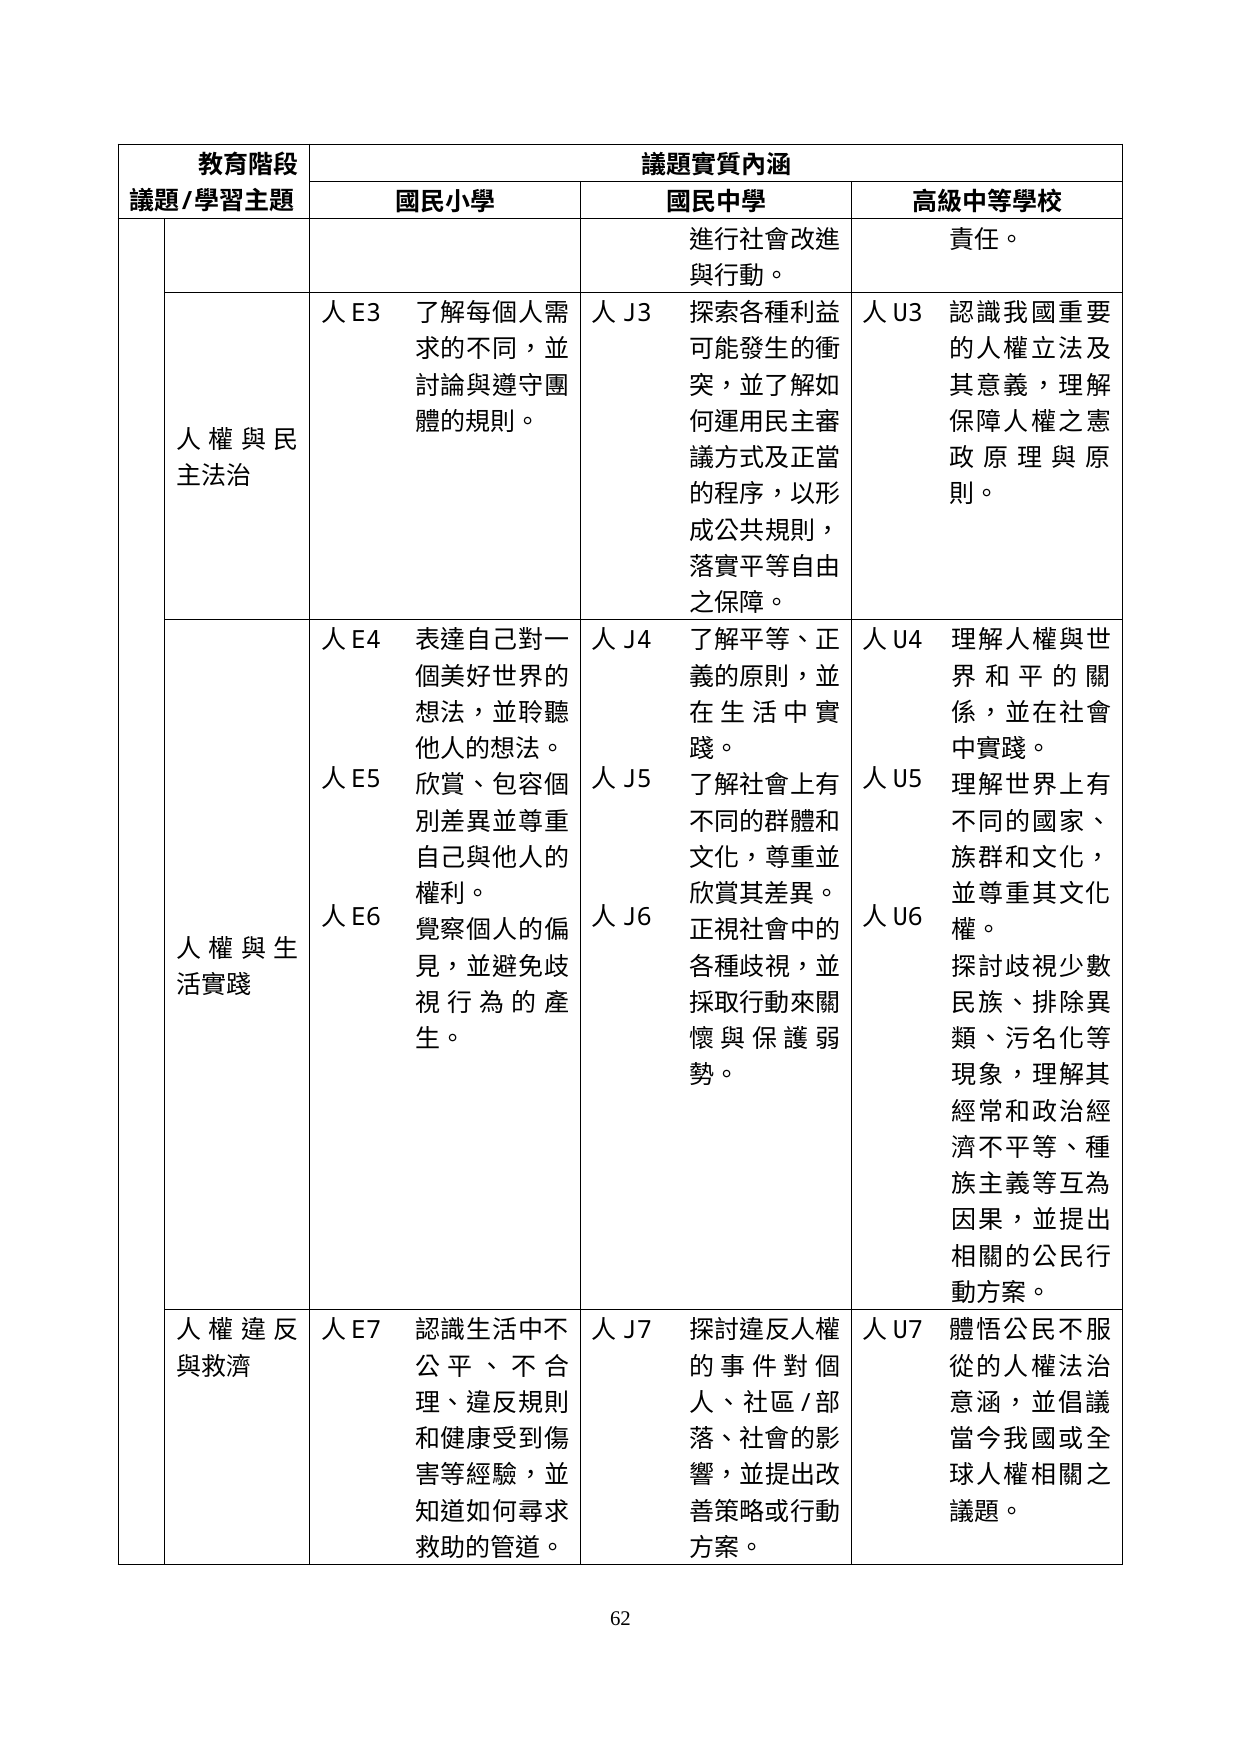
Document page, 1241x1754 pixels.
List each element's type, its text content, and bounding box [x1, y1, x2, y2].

table_cell 人E3 [310, 293, 403, 619]
table_cell 人J7 [581, 1310, 678, 1563]
table_cell 人E4 人E5 人E6 [310, 620, 403, 1309]
table_cell 表達自己對一個美好世界的想法，並聆聽他人的想法。 欣賞、包容個別差異並尊重自己與他人的權利。 覺察個人的偏見，並避免歧視行為的產生。 [404, 620, 580, 1309]
table_header 議題實質內涵 [310, 145, 1122, 181]
table_cell 認識我國重要的人權立法及其意義，理解保障人權之憲政原理與原則。 [938, 293, 1122, 619]
table_cell 了解每個人需求的不同，並討論與遵守團體的規則。 [404, 293, 580, 619]
table_cell 國民小學 [310, 182, 580, 218]
table_cell 進行社會改進與行動。 [678, 219, 851, 292]
table_cell 人U7 [852, 1310, 938, 1563]
table_cell 人U3 [852, 293, 938, 619]
table_cell 了解平等、正義的原則，並在生活中實踐。 了解社會上有不同的群體和文化，尊重並欣賞其差異。 正視社會中的各種歧視，並採取行動來關懷與保護弱勢。 [678, 620, 851, 1309]
table_cell [119, 219, 164, 1563]
table_cell [404, 219, 580, 292]
table_cell 認識生活中不公平、不合理、違反規則和健康受到傷害等經驗，並知道如何尋求救助的管道。 [404, 1310, 580, 1563]
table_cell 人J4 人J5 人J6 [581, 620, 678, 1309]
table_cell [852, 219, 938, 292]
table_cell 體悟公民不服從的人權法治意涵，並倡議當今我國或全球人權相關之議題。 [938, 1310, 1122, 1563]
table_cell 理解人權與世界和平的關係，並在社會中實踐。 理解世界上有不同的國家、族群和文化，並尊重其文化權。 探討歧視少數民族、排除異類、污名化等現象，理解其經常和政治經濟不平等、種族主義等互為因果，並提出相關的公民行動方案。 [938, 620, 1122, 1309]
table_cell [165, 219, 309, 292]
table_cell 人權違反與救濟 [165, 1310, 309, 1563]
table_cell 人U4 人U5 人U6 [852, 620, 938, 1309]
table_cell [581, 219, 678, 292]
table_cell 高級中等學校 [852, 182, 1122, 218]
table_cell 人權與生活實踐 [165, 620, 309, 1309]
table_cell 責任。 [938, 219, 1122, 292]
table_cell 人權與民主法治 [165, 293, 309, 619]
table_cell 探索各種利益可能發生的衝突，並了解如何運用民主審議方式及正當的程序，以形成公共規則，落實平等自由之保障。 [678, 293, 851, 619]
table_cell 人E7 [310, 1310, 403, 1563]
table_header 教育階段 議題/學習主題 [119, 145, 309, 218]
table_cell 人J3 [581, 293, 678, 619]
table_cell 探討違反人權的事件對個人、社區/部落、社會的影響，並提出改善策略或行動方案。 [678, 1310, 851, 1563]
table_cell 國民中學 [581, 182, 851, 218]
table_cell [310, 219, 403, 292]
